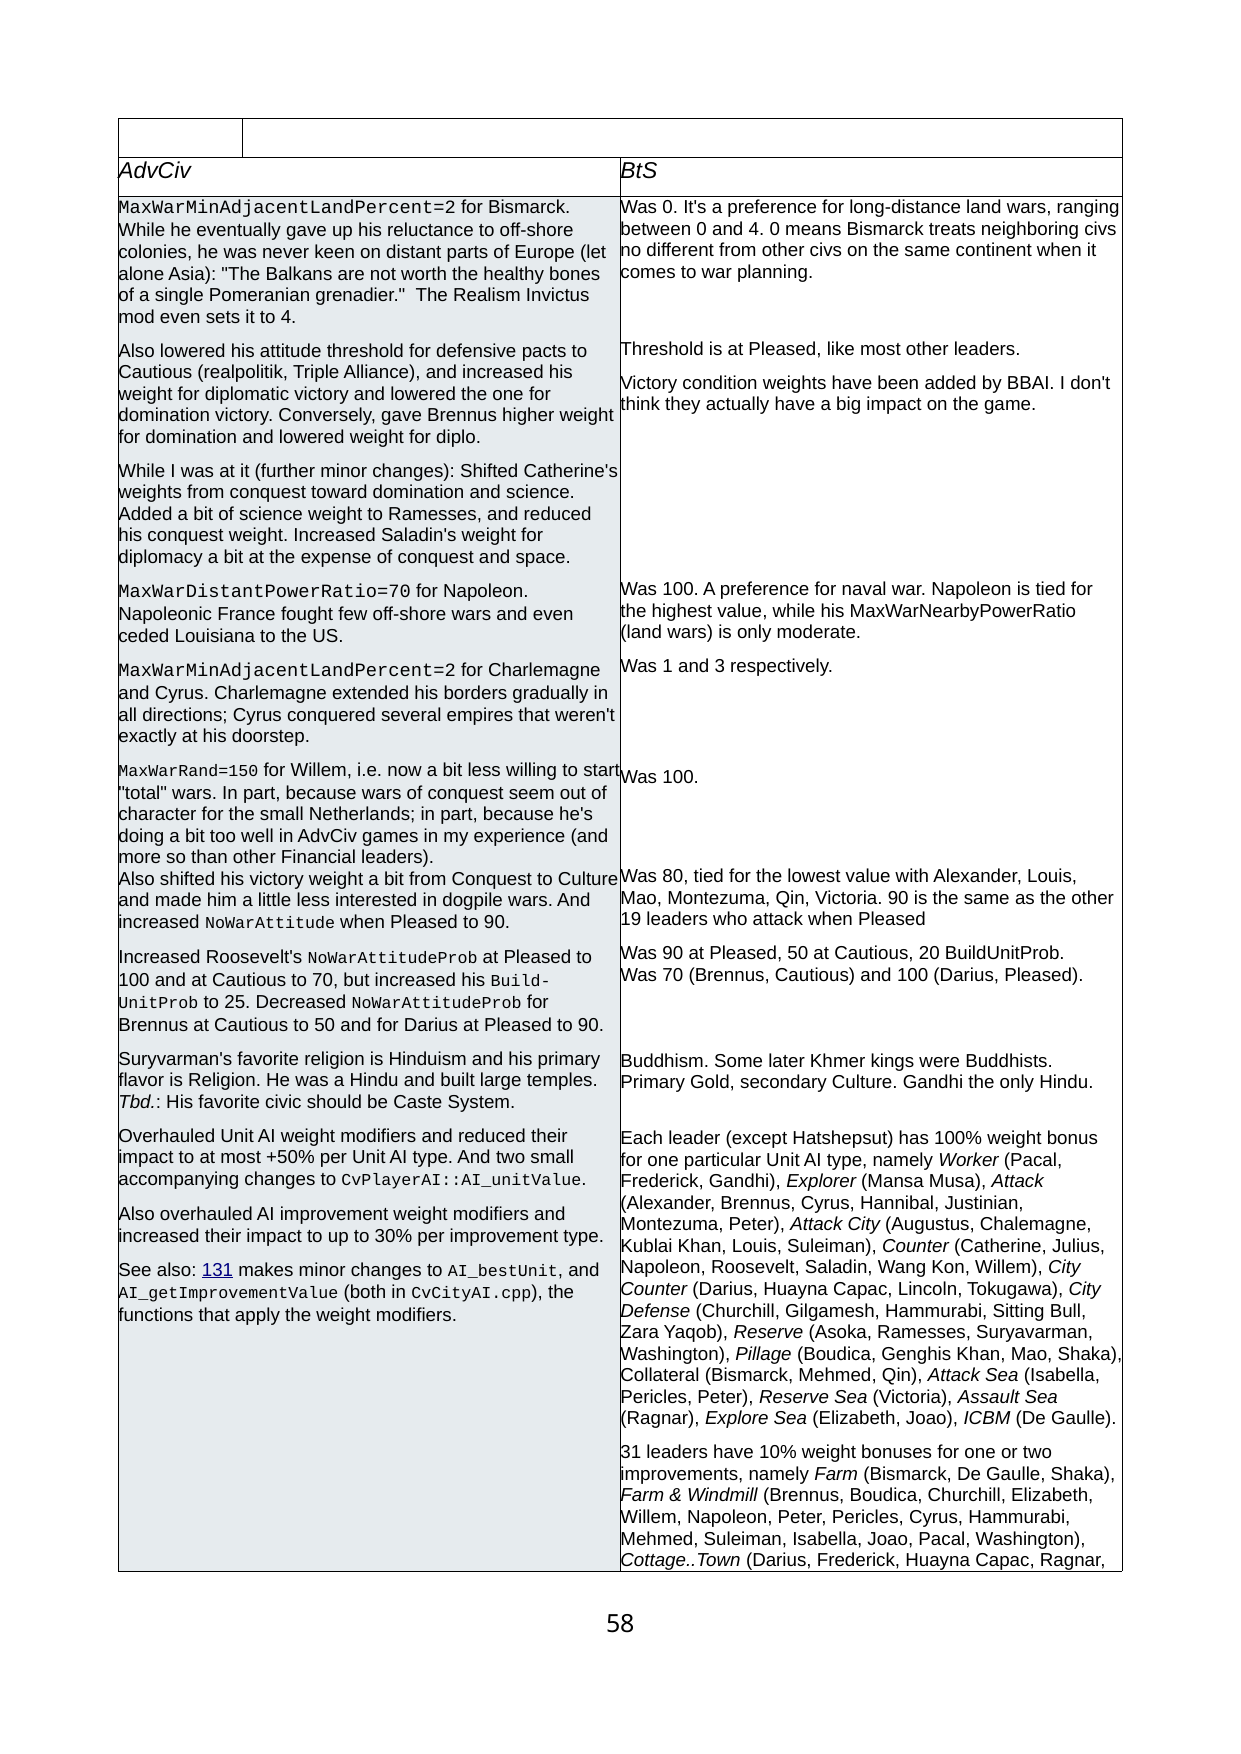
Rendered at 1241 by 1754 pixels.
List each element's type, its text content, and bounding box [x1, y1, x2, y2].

table_cell Was 0. It's a preference for long-distance land wars, ranging between 0 and 4. 0 means Bismarck treats neighboring civs no different from other civs on the same continent when it comes to war planning. Threshold is at Pleased, like most other leaders. Victory condition weights have been added by BBAI. I don't think they actually have a big impact on the game. Was 100. A preference for naval war. Napoleon is tied for the highest value, while his MaxWarNearbyPowerRatio (land wars) is only moderate. Was 1 and 3 respectively. Was 100. Was 80, tied for the lowest value with Alexander, Louis, Mao, Montezuma, Qin, Victoria. 90 is the same as the other 19 leaders who attack when Pleased Was 90 at Pleased, 50 at Cautious, 20 BuildUnitProb. Was 70 (Brennus, Cautious) and 100 (Darius, Pleased). Buddhism. Some later Khmer kings were Buddhists. Primary Gold, secondary Culture. Gandhi the only Hindu. Each leader (except Hatshepsut) has 100% weight bonus for one particular Unit AI type, namely Worker (Pacal, Frederick, Gandhi), Explorer (Mansa Musa), Attack (Alexander, Brennus, Cyrus, Hannibal, Justinian, Montezuma, Peter), Attack City (Augustus, Chalemagne, Kublai Khan, Louis, Suleiman), Counter (Catherine, Julius, Napoleon, Roosevelt, Saladin, Wang Kon, Willem), City Counter (Darius, Huayna Capac, Lincoln, Tokugawa), City Defense (Churchill, Gilgamesh, Hammurabi, Sitting Bull, Zara Yaqob), Reserve (Asoka, Ramesses, Suryavarman, Washington), Pillage (Boudica, Genghis Khan, Mao, Shaka), Collateral (Bismarck, Mehmed, Qin), Attack Sea (Isabella, Pericles, Peter), Reserve Sea (Victoria), Assault Sea (Ragnar), Explore Sea (Elizabeth, Joao), ICBM (De Gaulle). 31 leaders have 10% weight bonuses for one or two improvements, namely Farm (Bismarck, De Gaulle, Shaka), Farm & Windmill (Brennus, Boudica, Churchill, Elizabeth, Willem, Napoleon, Peter, Pericles, Cyrus, Hammurabi, Mehmed, Suleiman, Isabella, Joao, Pacal, Washington), Cottage..Town (Darius, Frederick, Huayna Capac, Ragnar, [621, 197, 1122, 1571]
table_cell AdvCiv [119, 158, 620, 196]
table_cell MaxWarMinAdjacentLandPercent=2 for Bismarck. While he eventually gave up his reluctance to off-shore colonies, he was never keen on distant parts of Europe (let alone Asia): "The Balkans are not worth the healthy bones of a single Pomeranian grenadier." The Realism Invictus mod even sets it to 4. Also lowered his attitude threshold for defensive pacts to Cautious (realpolitik, Triple Alliance), and increased his weight for diplomatic victory and lowered the one for domination victory. Conversely, gave Brennus higher weight for domination and lowered weight for diplo. While I was at it (further minor changes): Shifted Catherine's weights from conquest toward domination and science. Added a bit of science weight to Ramesses, and reduced his conquest weight. Increased Saladin's weight for diplomacy a bit at the expense of conquest and space. MaxWarDistantPowerRatio=70 for Napoleon. Napoleonic France fought few off-shore wars and even ceded Louisiana to the US. MaxWarMinAdjacentLandPercent=2 for Charlemagne and Cyrus. Charlemagne extended his borders gradually in all directions; Cyrus conquered several empires that weren't exactly at his doorstep. MaxWarRand=150 for Willem, i.e. now a bit less willing to start "total" wars. In part, because wars of conquest seem out of character for the small Netherlands; in part, because he's doing a bit too well in AdvCiv games in my experience (and more so than other Financial leaders). Also shifted his victory weight a bit from Conquest to Culture and made him a little less interested in dogpile wars. And increased NoWarAttitude when Pleased to 90. Increased Roosevelt's NoWarAttitudeProb at Pleased to 100 and at Cautious to 70, but increased his Build­UnitProb to 25. Decreased NoWarAttitudeProb for Brennus at Cautious to 50 and for Darius at Pleased to 90. Suryvarman's favorite religion is Hinduism and his primary flavor is Religion. He was a Hindu and built large temples. Tbd.: His favorite civic should be Caste System. Overhauled Unit AI weight modifiers and reduced their impact to at most +50% per Unit AI type. And two small accompanying changes to CvPlayerAI::AI_unitValue. Also overhauled AI improvement weight modifiers and increased their impact to up to 30% per improvement type. See also: 131 makes minor changes to AI_bestUnit, and AI_getImprovementValue (both in CvCityAI.cpp), the functions that apply the weight modifiers. [119, 197, 620, 1571]
table_cell BtS [621, 158, 1122, 196]
table_cell [119, 119, 242, 157]
table_cell [243, 119, 1122, 157]
